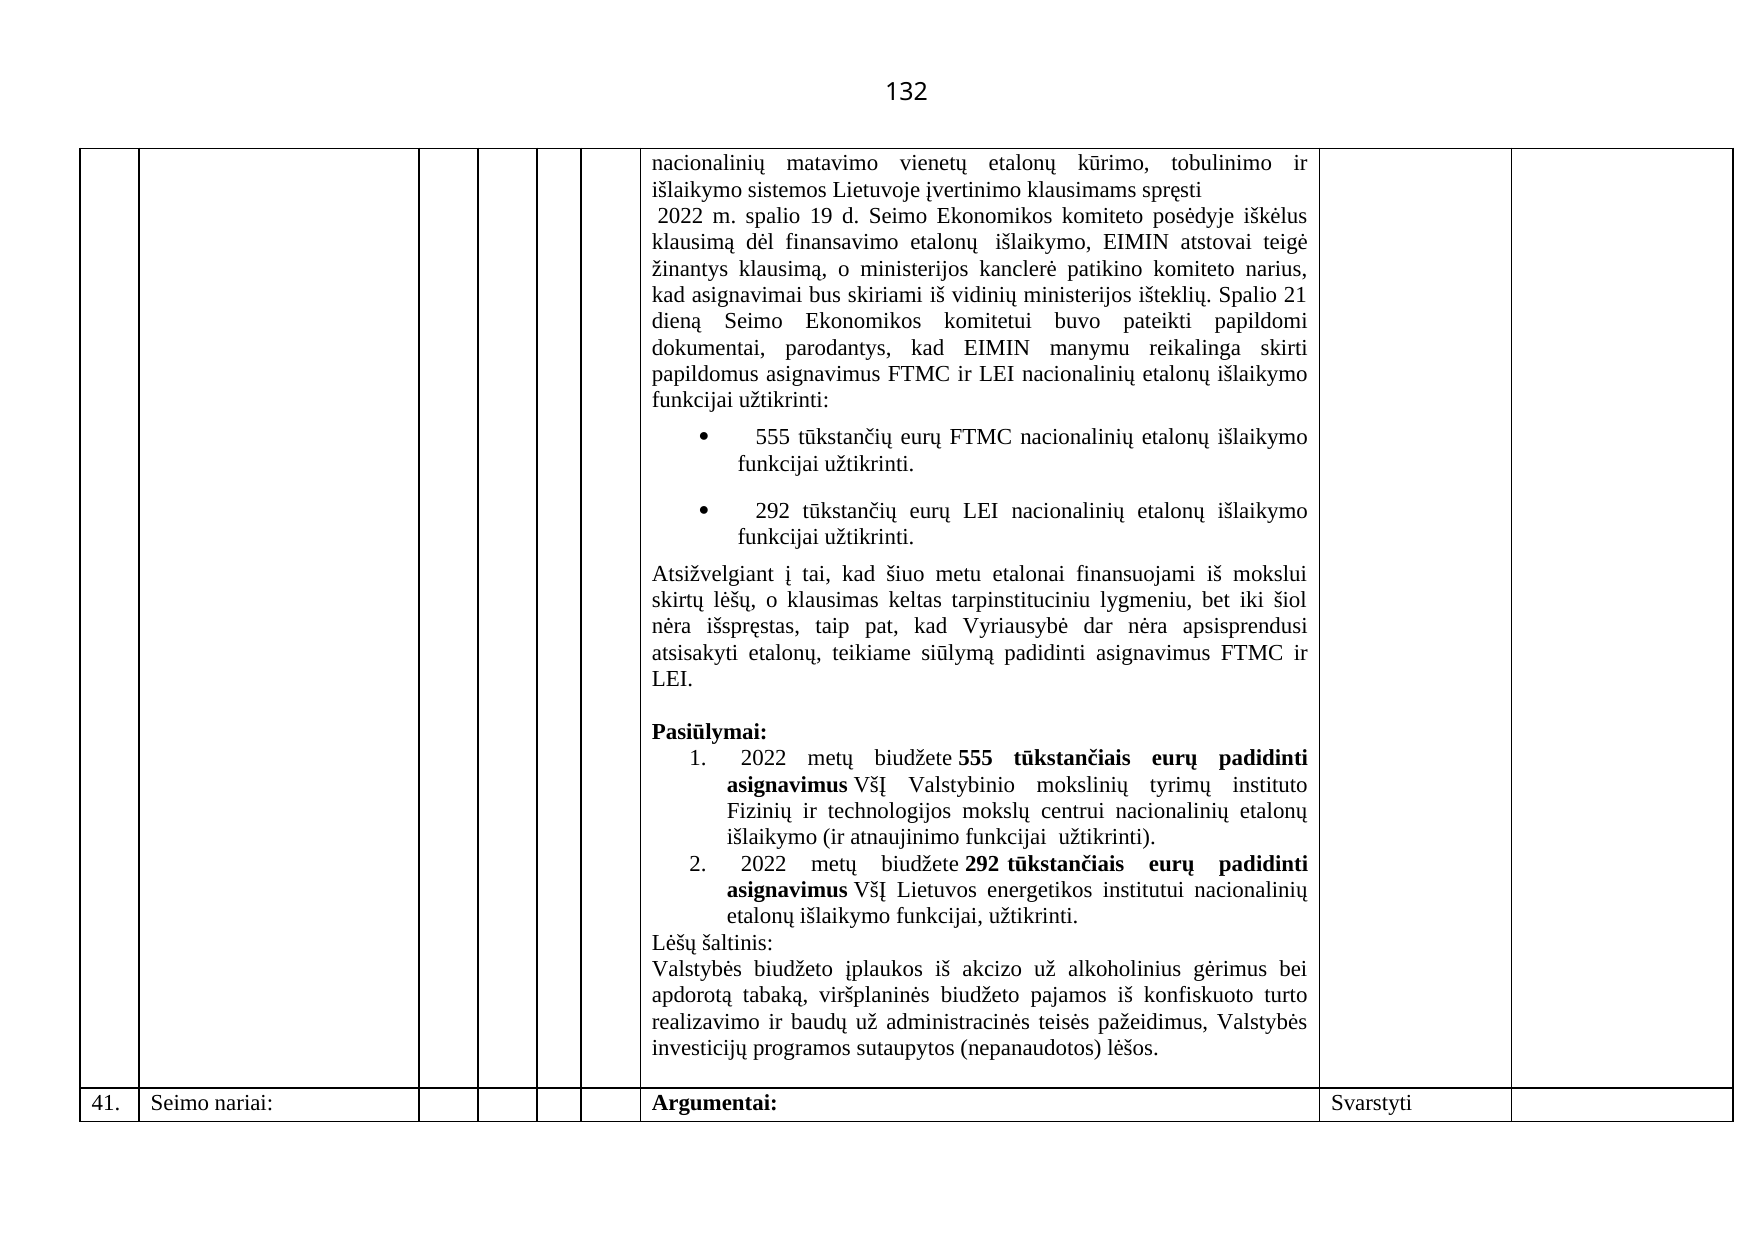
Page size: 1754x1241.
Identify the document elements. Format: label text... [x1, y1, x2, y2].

table_cell [1320, 149, 1511, 1087]
table_cell Svarstyti [1320, 1089, 1511, 1121]
table_cell [538, 149, 580, 1087]
table_cell [81, 149, 138, 1087]
table_cell [140, 149, 418, 1087]
table_cell [479, 149, 536, 1087]
table_cell [582, 1089, 640, 1121]
table_cell [420, 149, 477, 1087]
table_cell Seimo nariai: [140, 1089, 418, 1121]
table_cell 41. [81, 1089, 138, 1121]
table_cell [1512, 1089, 1732, 1121]
table_cell [582, 149, 640, 1087]
table_cell Argumentai: [641, 1089, 1319, 1121]
table_cell [479, 1089, 536, 1121]
table_cell [538, 1089, 580, 1121]
table_cell nacionalinių matavimo vienetų etalonų kūrimo, tobulinimo ir išlaikymo sistemos Lietuvoje įvertinimo klausimams spręsti 2022 m. spalio 19 d. Seimo Ekonomikos komiteto posėdyje iškėlus klausimą dėl finansavimo etalonų išlaikymo, EIMIN atstovai teigė žinantys klausimą, o ministerijos kanclerė patikino komiteto narius, kad asignavimai bus skiriami iš vidinių ministerijos išteklių. Spalio 21 dieną Seimo Ekonomikos komitetui buvo pateikti papildomi dokumentai, parodantys, kad EIMIN manymu reikalinga skirti papildomus asignavimus FTMC ir LEI nacionalinių etalonų išlaikymo funkcijai užtikrinti:  555 tūkstančių eurų FTMC nacionalinių etalonų išlaikymo funkcijai užtikrinti.  292 tūkstančių eurų LEI nacionalinių etalonų išlaikymo funkcijai užtikrinti. Atsižvelgiant į tai, kad šiuo metu etalonai finansuojami iš mokslui skirtų lėšų, o klausimas keltas tarpinstituciniu lygmeniu, bet iki šiol nėra išspręstas, taip pat, kad Vyriausybė dar nėra apsisprendusi atsisakyti etalonų, teikiame siūlymą padidinti asignavimus FTMC ir LEI. Pasiūlymai: 1. 2022 metų biudžete 555 tūkstančiais eurų padidinti asignavimus VšĮ Valstybinio mokslinių tyrimų instituto Fizinių ir technologijos mokslų centrui nacionalinių etalonų išlaikymo (ir atnaujinimo funkcijai užtikrinti). 2. 2022 metų biudžete 292 tūkstančiais eurų padidinti asignavimus VšĮ Lietuvos energetikos institutui nacionalinių etalonų išlaikymo funkcijai, užtikrinti. Lėšų šaltinis: Valstybės biudžeto įplaukos iš akcizo už alkoholinius gėrimus bei apdorotą tabaką, viršplaninės biudžeto pajamos iš konfiskuoto turto realizavimo ir baudų už administracinės teisės pažeidimus, Valstybės investicijų programos sutaupytos (nepanaudotos) lėšos. [641, 149, 1319, 1087]
table_cell [1512, 149, 1732, 1087]
table_cell [420, 1089, 477, 1121]
